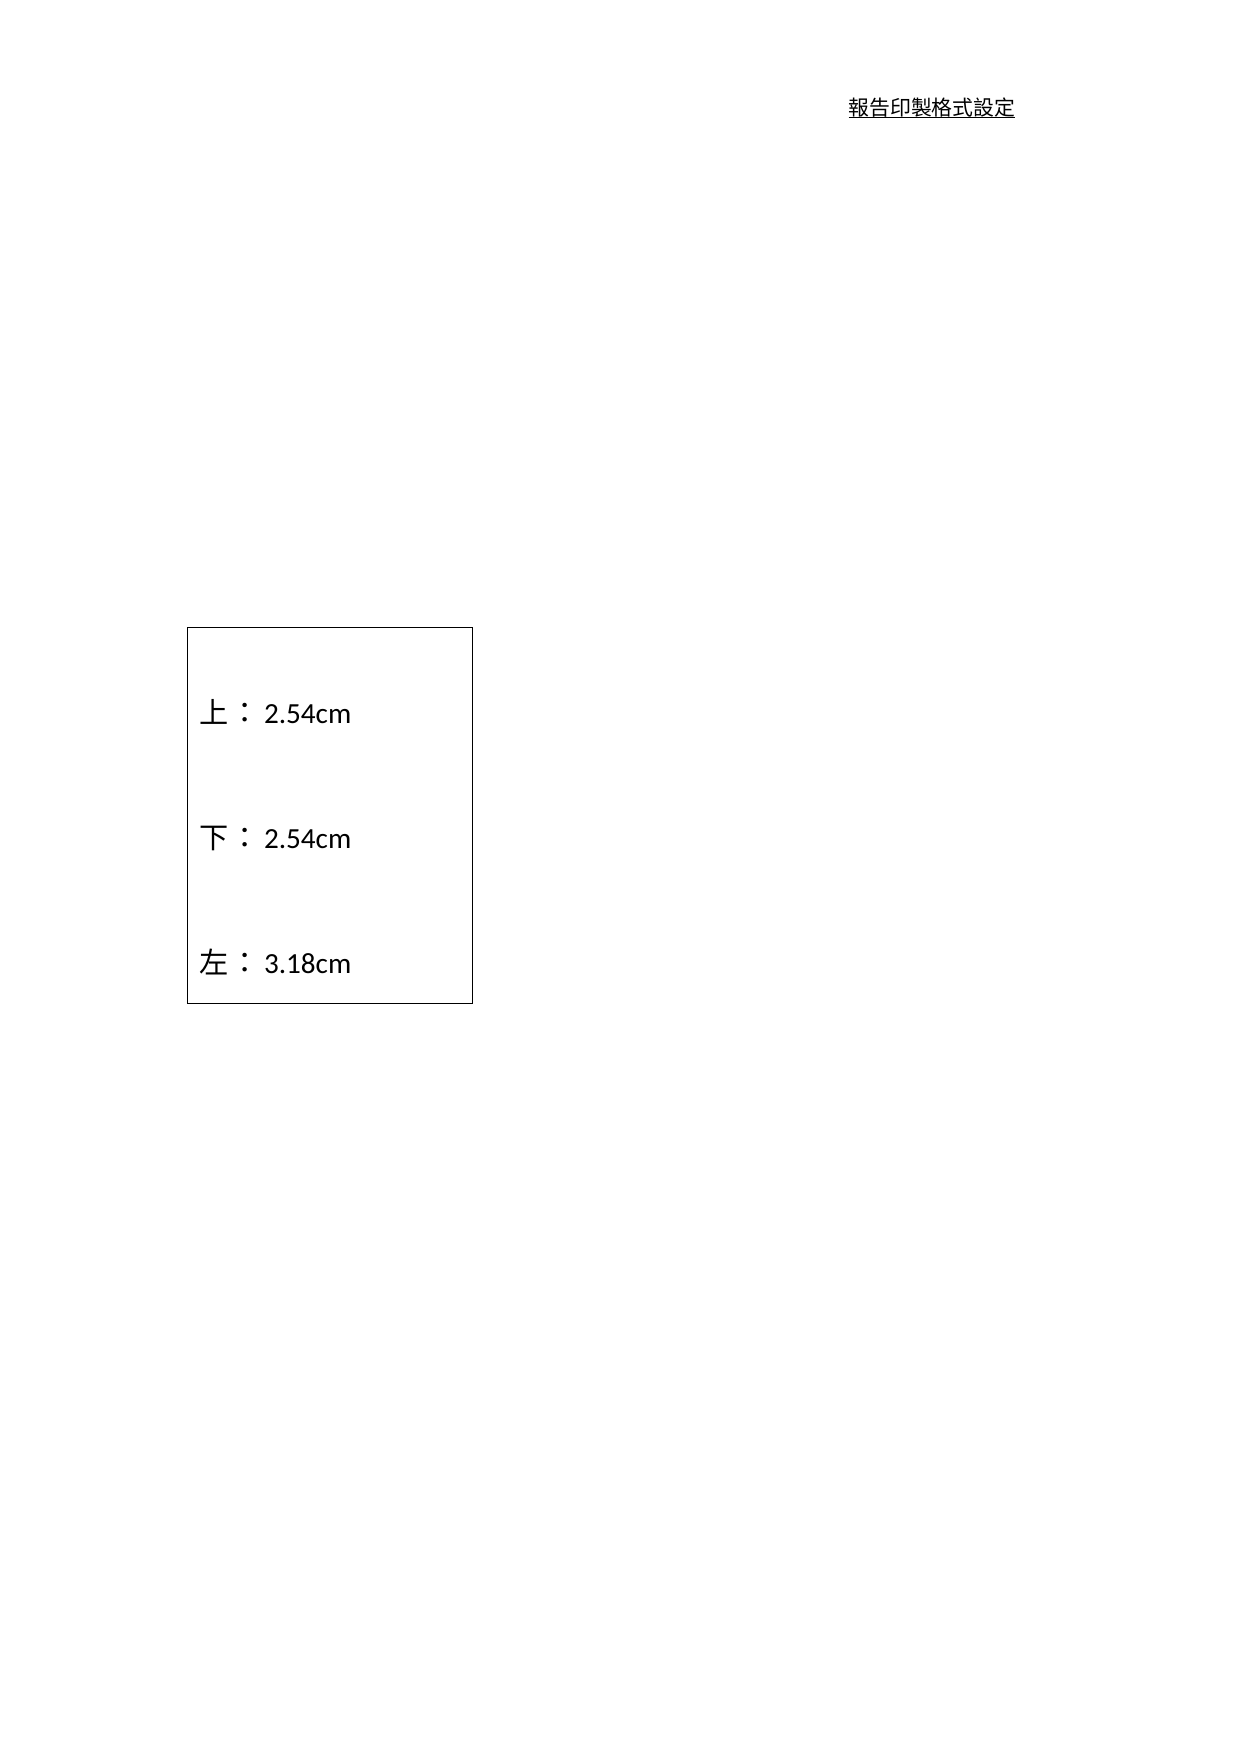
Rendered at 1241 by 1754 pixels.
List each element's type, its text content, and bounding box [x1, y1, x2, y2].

table_header 上：2.54cm 下：2.54cm 左：3.18cm [188, 628, 472, 1003]
